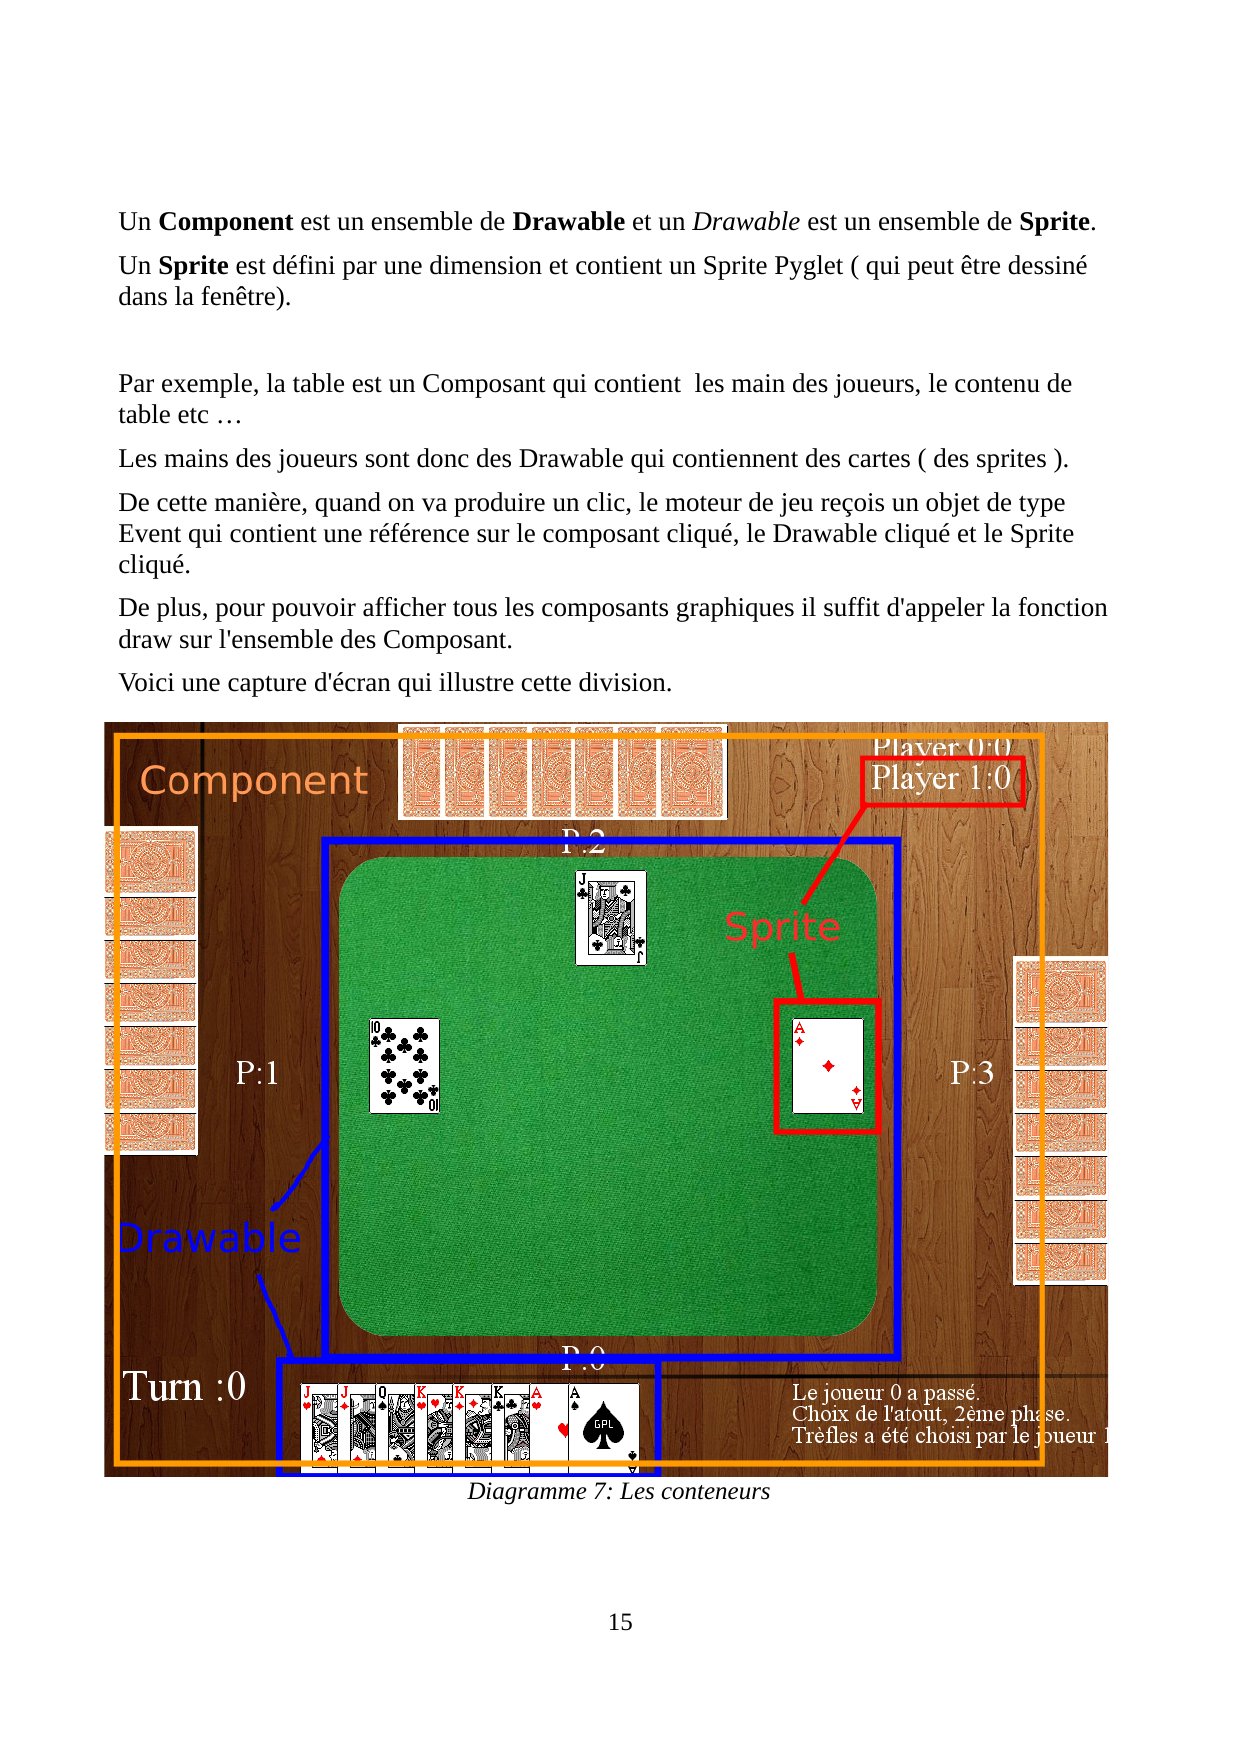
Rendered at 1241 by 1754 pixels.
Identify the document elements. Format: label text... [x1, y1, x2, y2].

text Un Sprite est défini par une dimension et contient un Sprite Pyglet ( qui peut être dessiné dans la fenêtre). [118, 249, 1122, 311]
picture [104, 722, 1109, 1477]
text Par exemple, la table est un Composant qui contient les main des joueurs, le contenu de table etc … [118, 367, 1122, 429]
text Voici une capture d'écran qui illustre cette division. [118, 666, 1122, 697]
text De plus, pour pouvoir afficher tous les composants graphiques il suffit d'appeler la fonction draw sur l'ensemble des Composant. [118, 592, 1122, 654]
text De cette manière, quand on va produire un clic, le moteur de jeu reçois un objet de type Event qui contient une référence sur le composant cliqué, le Drawable cliqué et le Sprite cliqué. [118, 486, 1122, 579]
text Diagramme 7: Les conteneurs [118, 1477, 1122, 1505]
text Les mains des joueurs sont donc des Drawable qui contiennent des cartes ( des sprites ). [118, 442, 1122, 473]
text Un Component est un ensemble de Drawable et un Drawable est un ensemble de Sprite. [118, 205, 1122, 236]
